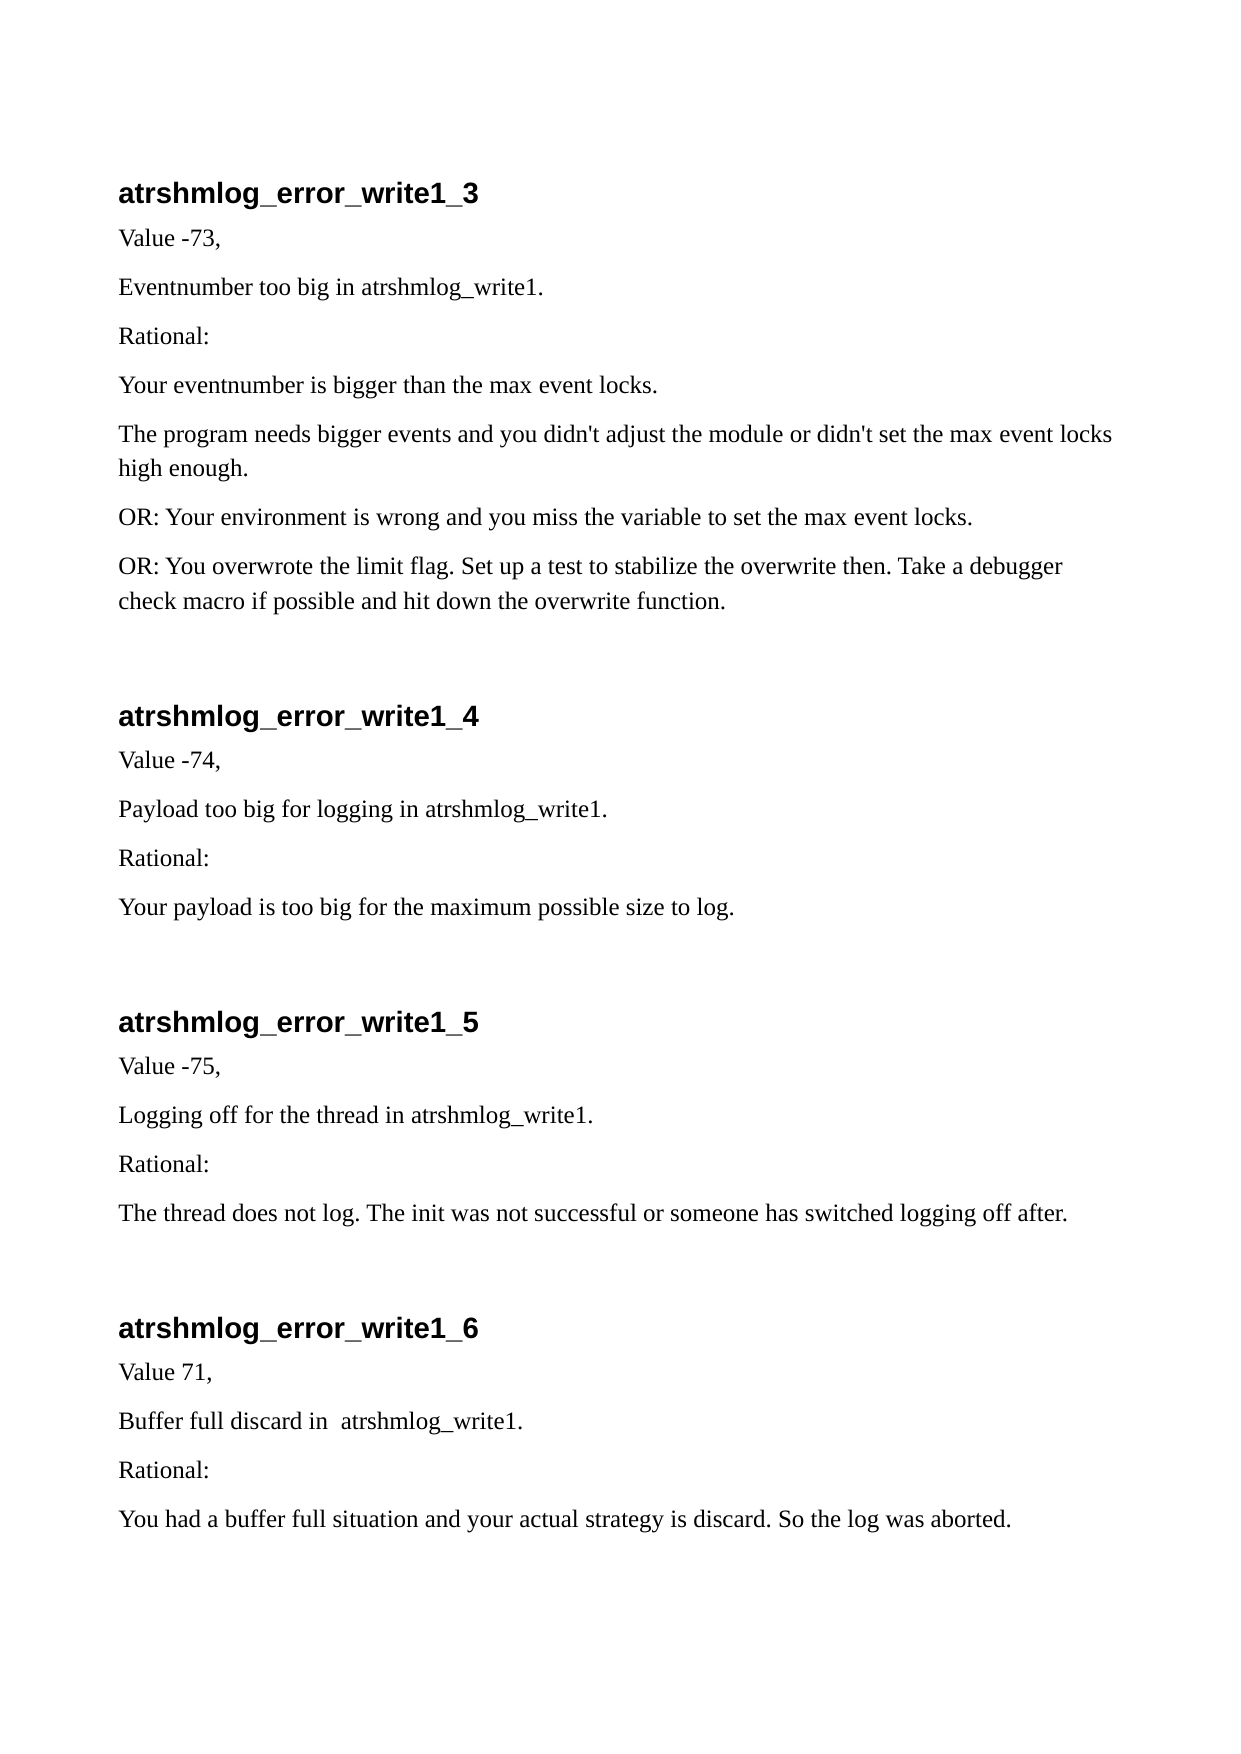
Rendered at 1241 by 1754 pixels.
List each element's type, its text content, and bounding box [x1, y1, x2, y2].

text You had a buffer full situation and your actual strategy is discard. So the log was aborted. [118, 1504, 1122, 1533]
subtitle atrshmlog_error_write1_3 [118, 176, 1122, 210]
text Value 71, [118, 1357, 1122, 1386]
text The program needs bigger events and you didn't adjust the module or didn't set the max event locks high enough. [118, 419, 1122, 482]
subtitle atrshmlog_error_write1_6 [118, 1311, 1122, 1345]
text Value -74, [118, 745, 1122, 774]
text Rational: [118, 1149, 1122, 1178]
subtitle atrshmlog_error_write1_5 [118, 1005, 1122, 1038]
text Value -75, [118, 1051, 1122, 1080]
text The thread does not log. The init was not successful or someone has switched logging off after. [118, 1198, 1122, 1227]
text Value -73, [118, 223, 1122, 251]
text Payload too big for logging in atrshmlog_write1. [118, 794, 1122, 823]
text Your eventnumber is bigger than the max event locks. [118, 370, 1122, 398]
text Rational: [118, 321, 1122, 349]
text Buffer full discard in atrshmlog_write1. [118, 1406, 1122, 1435]
text Your payload is too big for the maximum possible size to log. [118, 892, 1122, 921]
text OR: You overwrote the limit flag. Set up a test to stabilize the overwrite then. Take a debugger check macro if possible and hit down the overwrite function. [118, 551, 1122, 615]
text OR: Your environment is wrong and you miss the variable to set the max event locks. [118, 502, 1122, 531]
text Logging off for the thread in atrshmlog_write1. [118, 1100, 1122, 1129]
subtitle atrshmlog_error_write1_4 [118, 699, 1122, 732]
text Rational: [118, 843, 1122, 872]
text Eventnumber too big in atrshmlog_write1. [118, 272, 1122, 300]
text Rational: [118, 1455, 1122, 1484]
